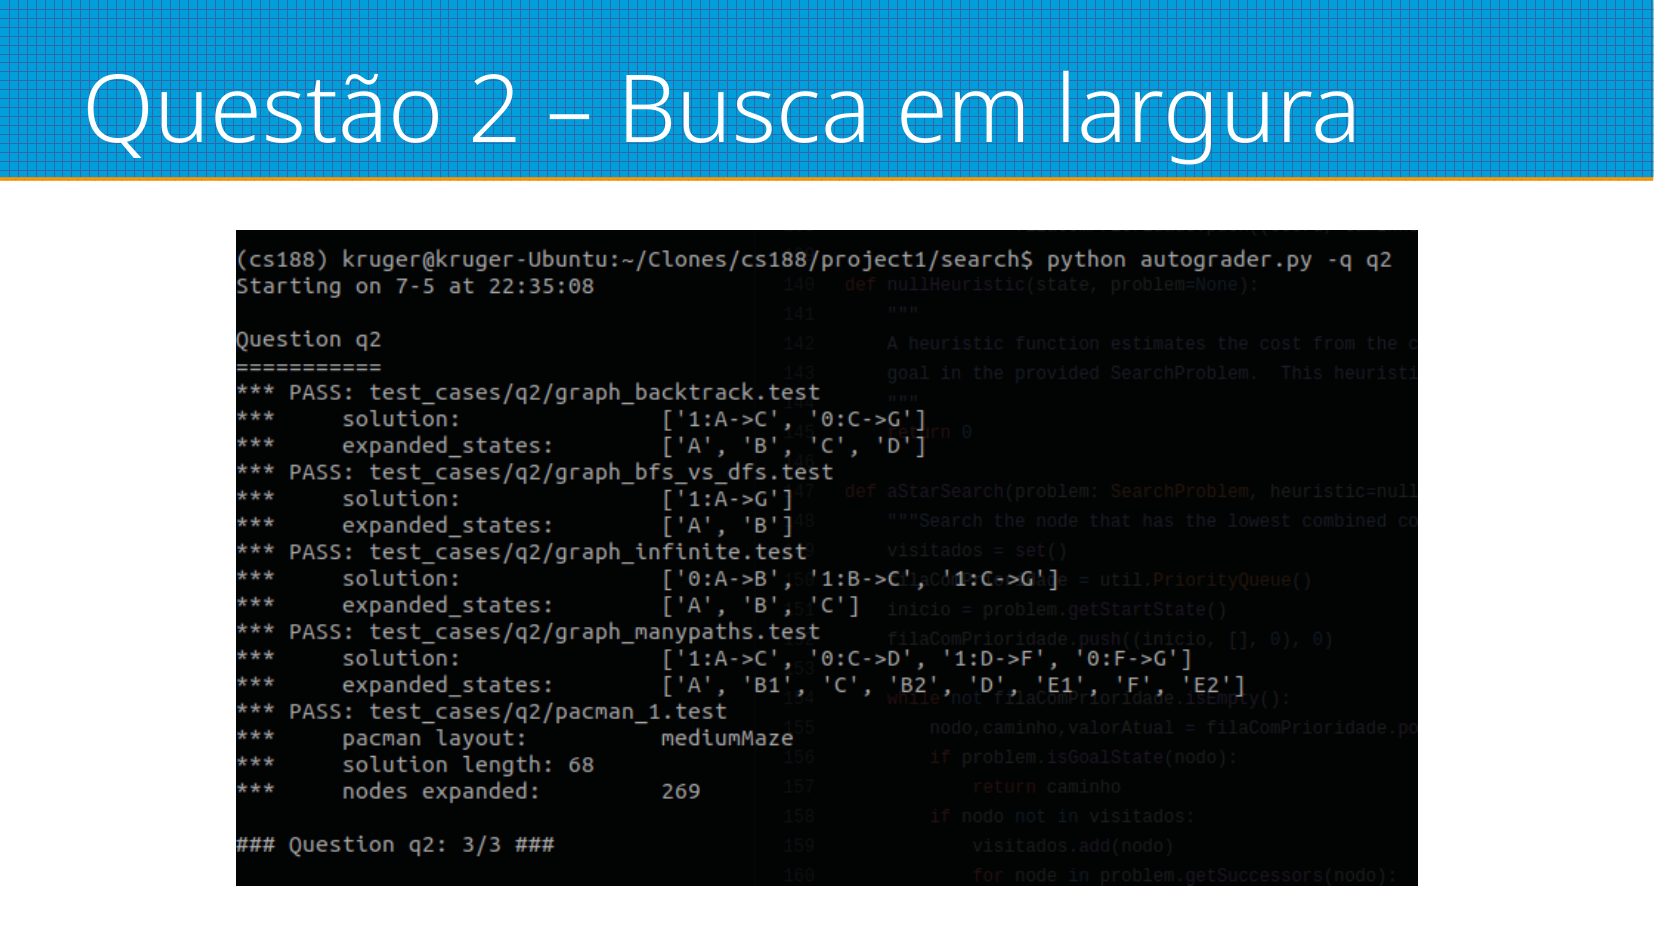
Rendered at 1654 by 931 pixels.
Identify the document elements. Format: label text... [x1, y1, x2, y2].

title Questão 2 – Busca em largura [82, 14, 1571, 171]
picture [236, 230, 1418, 886]
